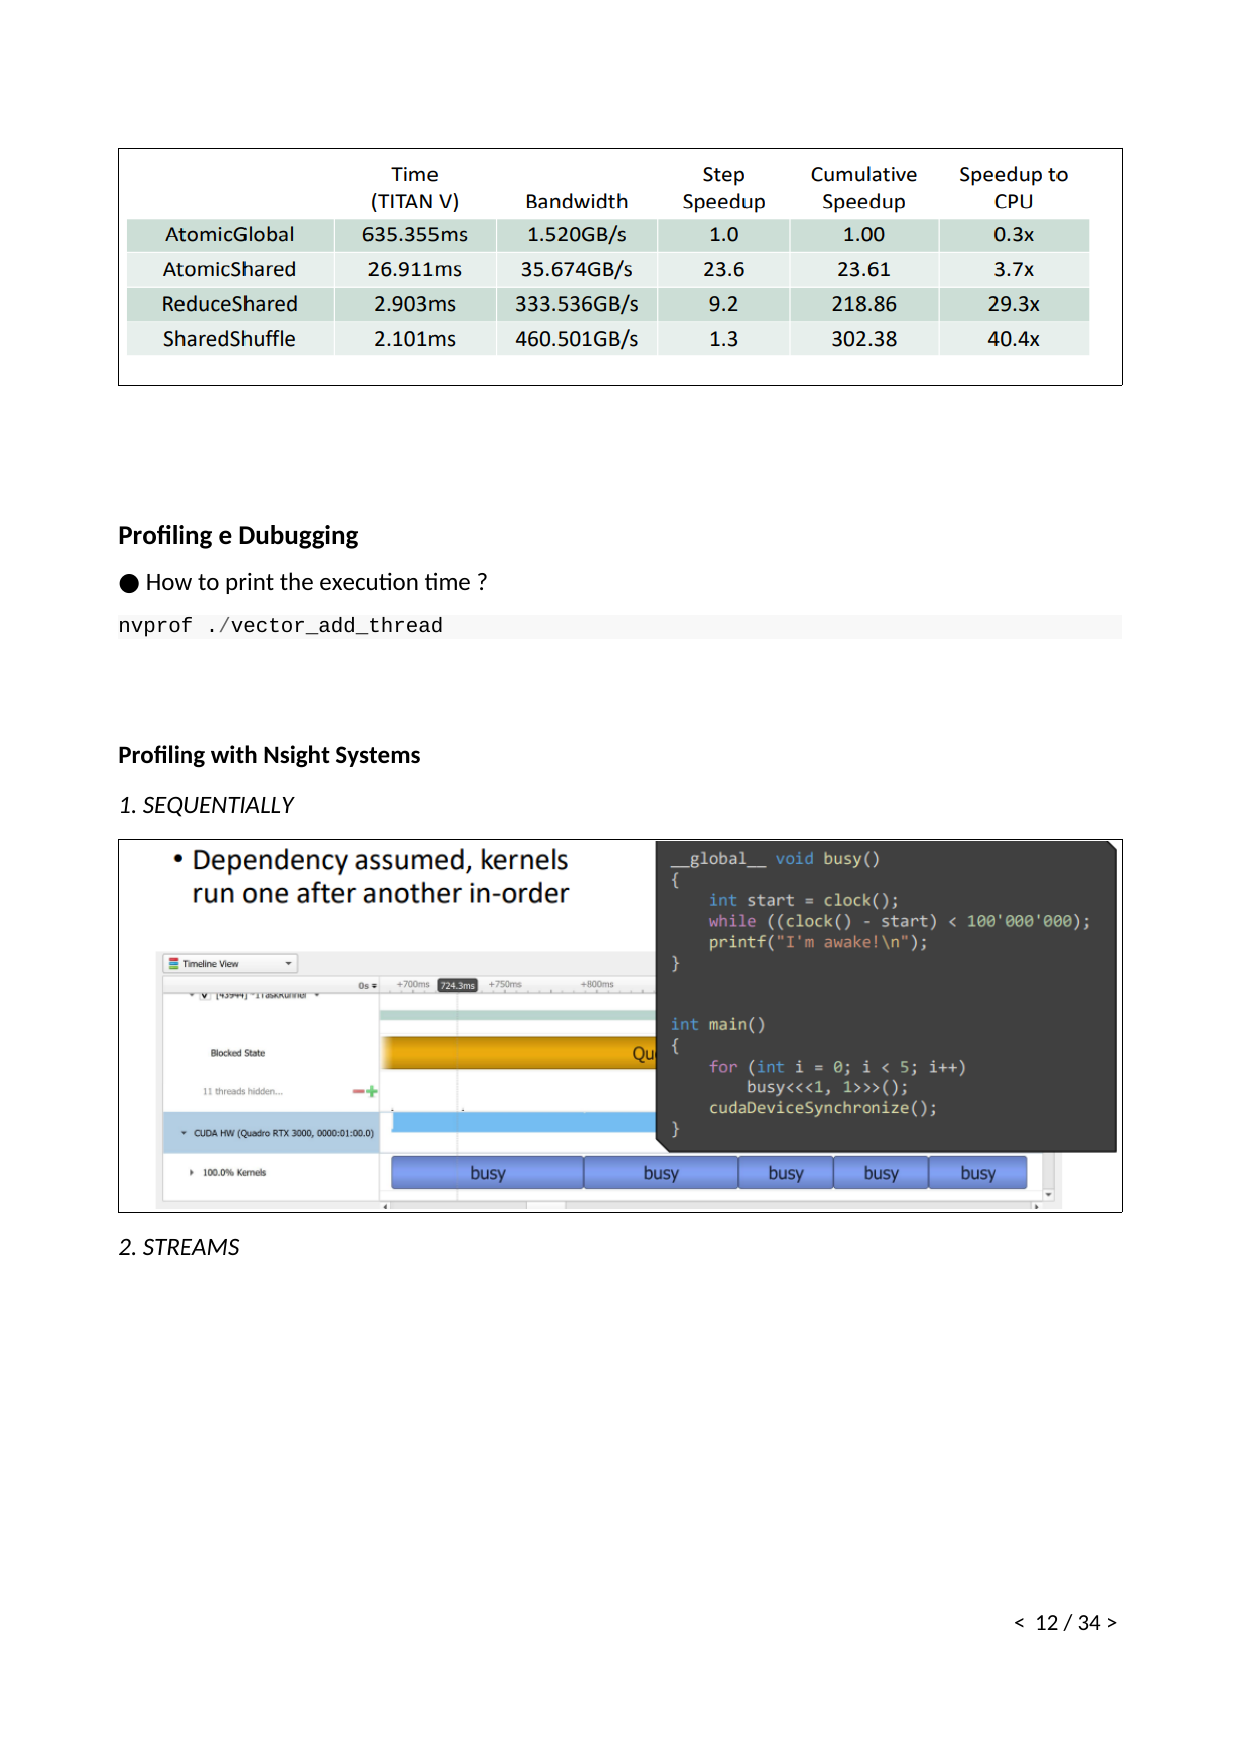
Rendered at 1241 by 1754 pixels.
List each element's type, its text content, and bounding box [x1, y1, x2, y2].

picture [121, 150, 1119, 382]
picture [121, 841, 1119, 1209]
text 1. SEQUENTIALLY [118, 789, 1122, 820]
text ● How to print the execution time ? [118, 566, 1122, 596]
text nvprof ./vector_add_thread [118, 615, 1122, 639]
subtitle Profiling e Dubugging [118, 518, 1122, 551]
text Profiling with Nsight Systems [118, 740, 1122, 770]
text 2. STREAMS [118, 1231, 1122, 1261]
